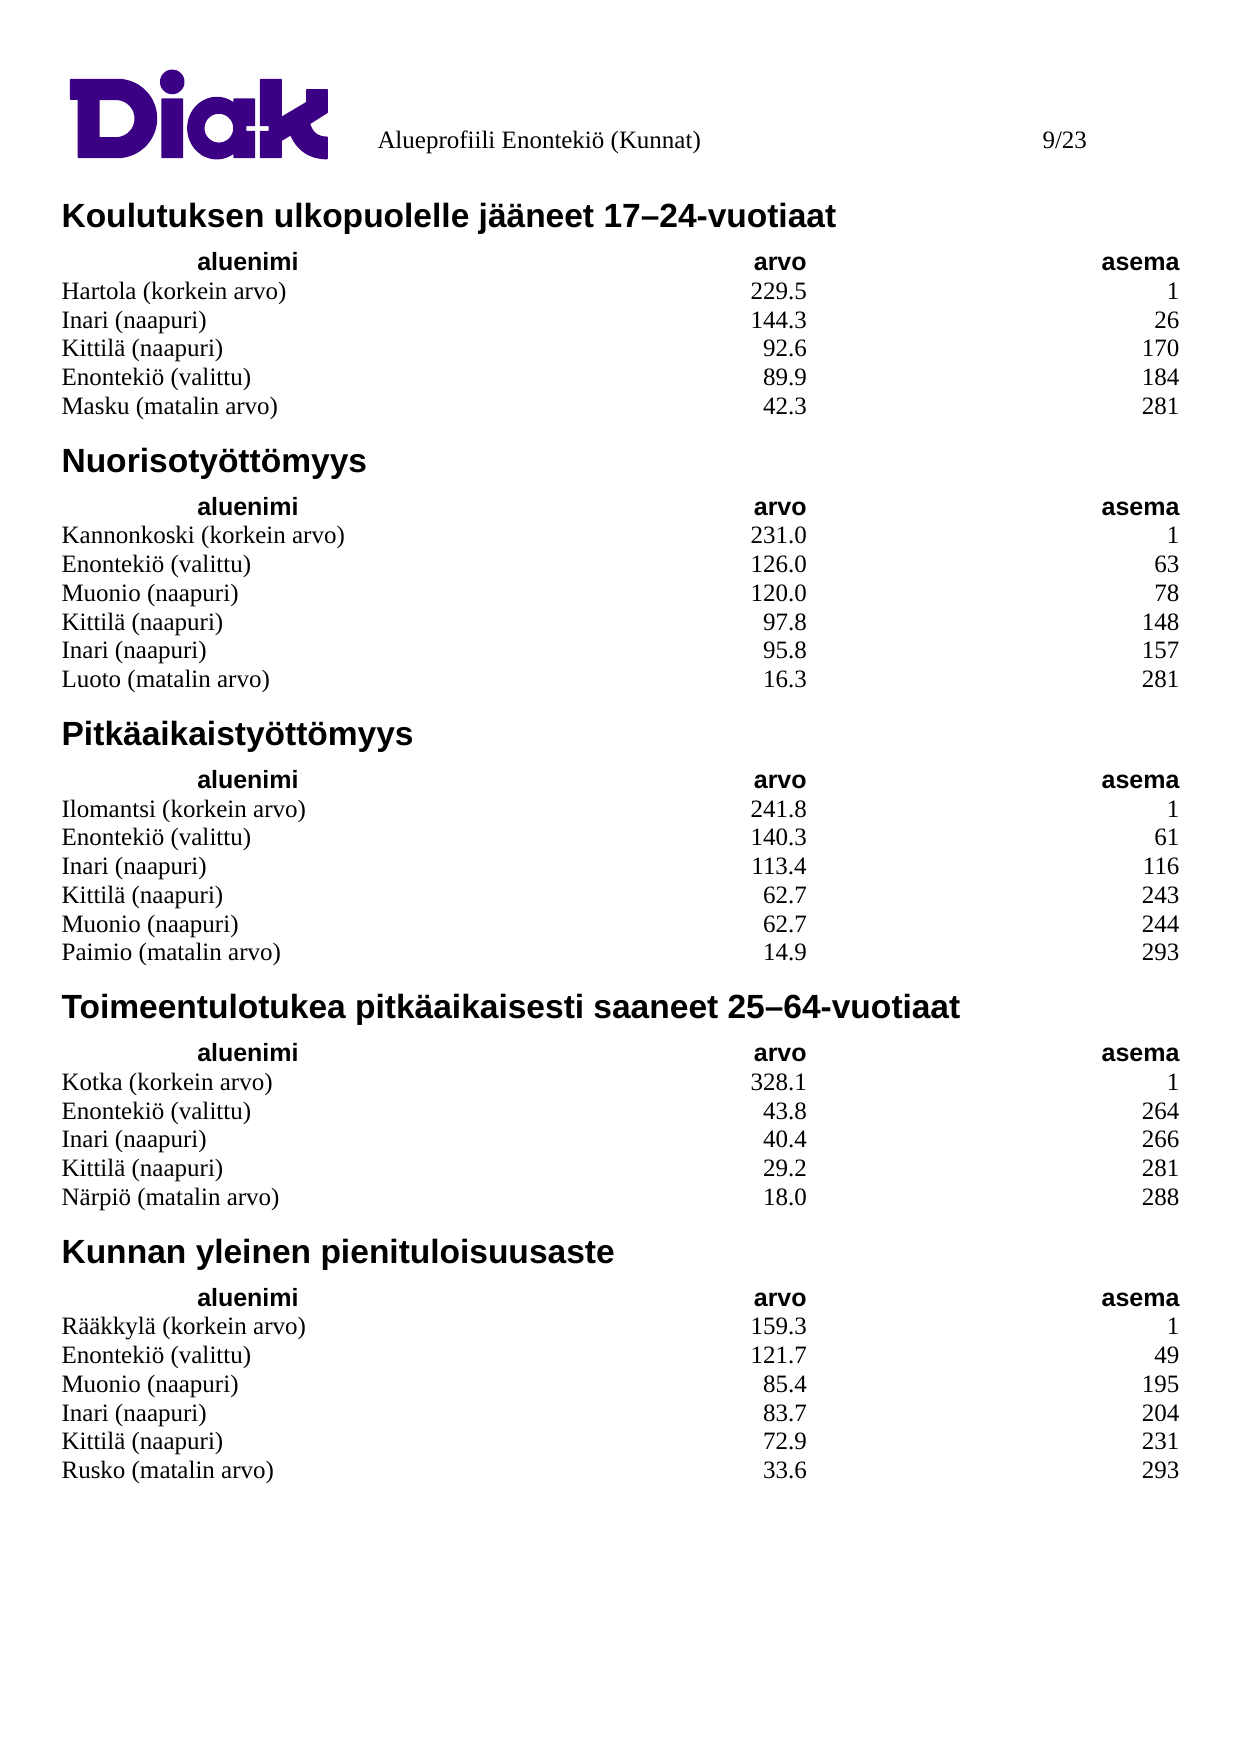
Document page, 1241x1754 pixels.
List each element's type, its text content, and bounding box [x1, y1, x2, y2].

subtitle Koulutuksen ulkopuolelle jääneet 17–24-vuotiaat [61, 196, 1179, 235]
table_cell 157 [806, 636, 1179, 664]
table_cell 43.8 [434, 1096, 806, 1124]
table_cell 42.3 [434, 391, 806, 420]
subtitle Toimeentulotukea pitkäaikaisesti saaneet 25–64-vuotiaat [61, 987, 1179, 1026]
table_cell 293 [806, 1455, 1179, 1484]
table_cell Enontekiö (valittu) [61, 1096, 434, 1124]
table_header arvo [434, 492, 806, 521]
table_cell Rääkkylä (korkein arvo) [61, 1311, 434, 1340]
table_cell 195 [806, 1369, 1179, 1398]
table_cell 29.2 [434, 1153, 806, 1182]
table_cell 264 [806, 1096, 1179, 1124]
table_cell 62.7 [434, 880, 806, 909]
table_cell 49 [806, 1340, 1179, 1369]
table_cell Enontekiö (valittu) [61, 823, 434, 851]
table_cell 72.9 [434, 1426, 806, 1455]
table_cell 1 [806, 276, 1179, 305]
table_cell Kotka (korkein arvo) [61, 1067, 434, 1096]
table_header aluenimi [61, 1283, 434, 1311]
table_cell 204 [806, 1398, 1179, 1426]
table_cell 85.4 [434, 1369, 806, 1398]
table_cell 83.7 [434, 1398, 806, 1426]
table_cell 26 [806, 305, 1179, 333]
table_cell Närpiö (matalin arvo) [61, 1182, 434, 1211]
table_cell 61 [806, 823, 1179, 851]
table_cell 78 [806, 578, 1179, 607]
table_header arvo [434, 1038, 806, 1067]
table_cell 18.0 [434, 1182, 806, 1211]
table_cell 231.0 [434, 521, 806, 549]
table_header arvo [434, 1283, 806, 1311]
table_cell 266 [806, 1125, 1179, 1153]
subtitle Kunnan yleinen pienituloisuusaste [61, 1232, 1179, 1270]
table_cell 328.1 [434, 1067, 806, 1096]
table_header asema [806, 765, 1179, 794]
table_cell 89.9 [434, 362, 806, 391]
table_header aluenimi [61, 765, 434, 794]
subtitle Nuorisotyöttömyys [61, 441, 1179, 479]
table_cell Kittilä (naapuri) [61, 334, 434, 362]
table_cell 140.3 [434, 823, 806, 851]
table_cell 1 [806, 521, 1179, 549]
table_cell 231 [806, 1426, 1179, 1455]
table_header asema [806, 492, 1179, 521]
table_cell 113.4 [434, 851, 806, 880]
table_cell 1 [806, 1311, 1179, 1340]
table_cell 126.0 [434, 549, 806, 578]
table_cell 95.8 [434, 636, 806, 664]
table_cell Ilomantsi (korkein arvo) [61, 794, 434, 822]
table_cell Enontekiö (valittu) [61, 1340, 434, 1369]
table_cell Enontekiö (valittu) [61, 549, 434, 578]
table_cell 184 [806, 362, 1179, 391]
table_cell 63 [806, 549, 1179, 578]
table_cell Kittilä (naapuri) [61, 880, 434, 909]
table_cell 97.8 [434, 607, 806, 636]
table_cell Enontekiö (valittu) [61, 362, 434, 391]
table_cell Inari (naapuri) [61, 1125, 434, 1153]
table_cell 14.9 [434, 938, 806, 966]
table_header aluenimi [61, 492, 434, 521]
table_header asema [806, 1283, 1179, 1311]
table_cell Inari (naapuri) [61, 851, 434, 880]
table_cell 1 [806, 1067, 1179, 1096]
table_cell Muonio (naapuri) [61, 578, 434, 607]
table_header asema [806, 247, 1179, 276]
table_cell 148 [806, 607, 1179, 636]
subtitle Pitkäaikaistyöttömyys [61, 714, 1179, 752]
table_cell Inari (naapuri) [61, 305, 434, 333]
table_header aluenimi [61, 1038, 434, 1067]
table_cell 121.7 [434, 1340, 806, 1369]
table_cell Inari (naapuri) [61, 1398, 434, 1426]
table_cell 62.7 [434, 909, 806, 937]
table_cell 16.3 [434, 664, 806, 693]
table_header aluenimi [61, 247, 434, 276]
table_cell 33.6 [434, 1455, 806, 1484]
table_cell Inari (naapuri) [61, 636, 434, 664]
table_cell Kittilä (naapuri) [61, 1153, 434, 1182]
table_cell 288 [806, 1182, 1179, 1211]
table_cell Kittilä (naapuri) [61, 607, 434, 636]
table_header arvo [434, 247, 806, 276]
table_header asema [806, 1038, 1179, 1067]
table_cell Paimio (matalin arvo) [61, 938, 434, 966]
table_cell 281 [806, 664, 1179, 693]
table_cell 120.0 [434, 578, 806, 607]
table_cell 281 [806, 391, 1179, 420]
table_cell Kittilä (naapuri) [61, 1426, 434, 1455]
table_cell 116 [806, 851, 1179, 880]
table_cell 293 [806, 938, 1179, 966]
table_cell Hartola (korkein arvo) [61, 276, 434, 305]
table_cell 1 [806, 794, 1179, 822]
table_cell Luoto (matalin arvo) [61, 664, 434, 693]
table_cell 281 [806, 1153, 1179, 1182]
table_cell 40.4 [434, 1125, 806, 1153]
table_cell 229.5 [434, 276, 806, 305]
table_cell Masku (matalin arvo) [61, 391, 434, 420]
table_cell Muonio (naapuri) [61, 1369, 434, 1398]
table_cell 144.3 [434, 305, 806, 333]
table_cell 92.6 [434, 334, 806, 362]
table_header arvo [434, 765, 806, 794]
table_cell Kannonkoski (korkein arvo) [61, 521, 434, 549]
table_cell 243 [806, 880, 1179, 909]
table_cell Rusko (matalin arvo) [61, 1455, 434, 1484]
table_cell 170 [806, 334, 1179, 362]
table_cell Muonio (naapuri) [61, 909, 434, 937]
table_cell 241.8 [434, 794, 806, 822]
table_cell 244 [806, 909, 1179, 937]
table_cell 159.3 [434, 1311, 806, 1340]
